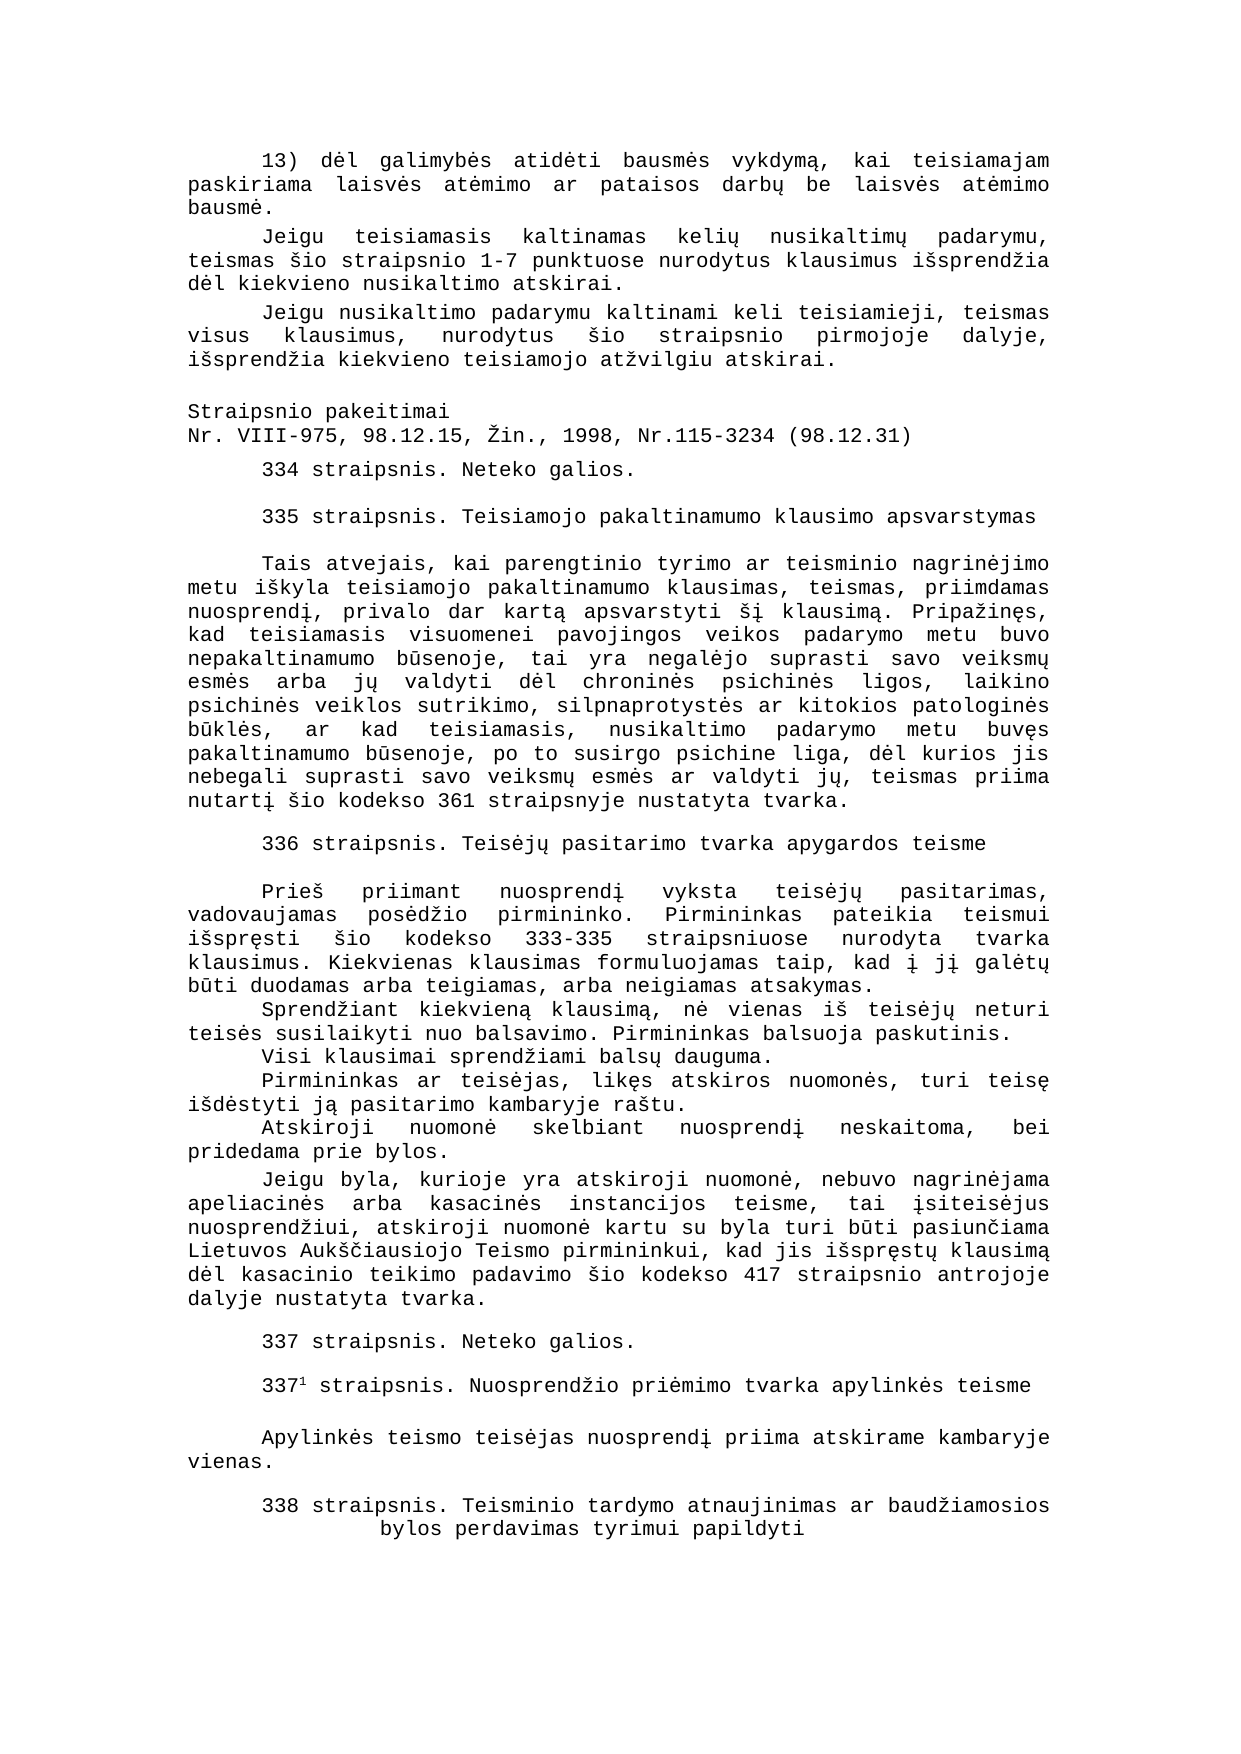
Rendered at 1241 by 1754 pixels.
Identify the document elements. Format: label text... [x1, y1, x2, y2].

text Prieš priimant nuosprendį vyksta teisėjų pasitarimas, vadovaujamas posėdžio pirmininko. Pirmininkas pateikia teismui išspręsti šio kodekso 333-335 straipsniuose nurodyta tvarka klausimus. Kiekvienas klausimas formuluojamas taip, kad į jį galėtų būti duodamas arba teigiamas, arba neigiamas atsakymas. [187, 881, 1050, 999]
text Tais atvejais, kai parengtinio tyrimo ar teisminio nagrinėjimo metu iškyla teisiamojo pakaltinamumo klausimas, teismas, priimdamas nuosprendį, privalo dar kartą apsvarstyti šį klausimą. Pripažinęs, kad teisiamasis visuomenei pavojingos veikos padarymo metu buvo nepakaltinamumo būsenoje, tai yra negalėjo suprasti savo veiksmų esmės arba jų valdyti dėl chroninės psichinės ligos, laikino psichinės veiklos sutrikimo, silpnaprotystės ar kitokios patologinės būklės, ar kad teisiamasis, nusikaltimo padarymo metu buvęs pakaltinamumo būsenoje, po to susirgo psichine liga, dėl kurios jis nebegali suprasti savo veiksmų esmės ar valdyti jų, teismas priima nutartį šio kodekso 361 straipsnyje nustatyta tvarka. [187, 553, 1050, 813]
text 335 straipsnis. Teisiamojo pakaltinamumo klausimo apsvarstymas [187, 506, 1050, 530]
text 334 straipsnis. Neteko galios. [187, 459, 1050, 482]
text Apylinkės teismo teisėjas nuosprendį priima atskirame kambaryje vienas. [187, 1427, 1050, 1474]
text Jeigu teisiamasis kaltinamas kelių nusikaltimų padarymu, teismas šio straipsnio 1-7 punktuose nurodytus klausimus išsprendžia dėl kiekvieno nusikaltimo atskirai. [187, 226, 1050, 297]
text Nr. VIII-975, 98.12.15, Žin., 1998, Nr.115-3234 (98.12.31) [187, 425, 1050, 449]
text 338 straipsnis. Teisminio tardymo atnaujinimas ar baudžiamosios bylos perdavimas tyrimui papildyti [261, 1494, 1050, 1542]
text 337 straipsnis. Neteko galios. [187, 1331, 1050, 1355]
text Visi klausimai sprendžiami balsų dauguma. [187, 1046, 1050, 1070]
text Sprendžiant kiekvieną klausimą, nė vienas iš teisėjų neturi teisės susilaikyti nuo balsavimo. Pirmininkas balsuoja paskutinis. [187, 999, 1050, 1046]
text 3371 straipsnis. Nuosprendžio priėmimo tvarka apylinkės teisme [187, 1375, 1050, 1399]
text 336 straipsnis. Teisėjų pasitarimo tvarka apygardos teisme [187, 833, 1050, 857]
text Atskiroji nuomonė skelbiant nuosprendį neskaitoma, bei pridedama prie bylos. [187, 1117, 1050, 1164]
text Jeigu nusikaltimo padarymu kaltinami keli teisiamieji, teismas visus klausimus, nurodytus šio straipsnio pirmojoje dalyje, išsprendžia kiekvieno teisiamojo atžvilgiu atskirai. [187, 302, 1050, 373]
text Straipsnio pakeitimai [187, 401, 1050, 425]
text Jeigu byla, kurioje yra atskiroji nuomonė, nebuvo nagrinėjama apeliacinės arba kasacinės instancijos teisme, tai įsiteisėjus nuosprendžiui, atskiroji nuomonė kartu su byla turi būti pasiunčiama Lietuvos Aukščiausiojo Teismo pirmininkui, kad jis išspręstų klausimą dėl kasacinio teikimo padavimo šio kodekso 417 straipsnio antrojoje dalyje nustatyta tvarka. [187, 1169, 1050, 1311]
text Pirmininkas ar teisėjas, likęs atskiros nuomonės, turi teisę išdėstyti ją pasitarimo kambaryje raštu. [187, 1070, 1050, 1117]
text 13) dėl galimybės atidėti bausmės vykdymą, kai teisiamajam paskiriama laisvės atėmimo ar pataisos darbų be laisvės atėmimo bausmė. [187, 150, 1050, 221]
